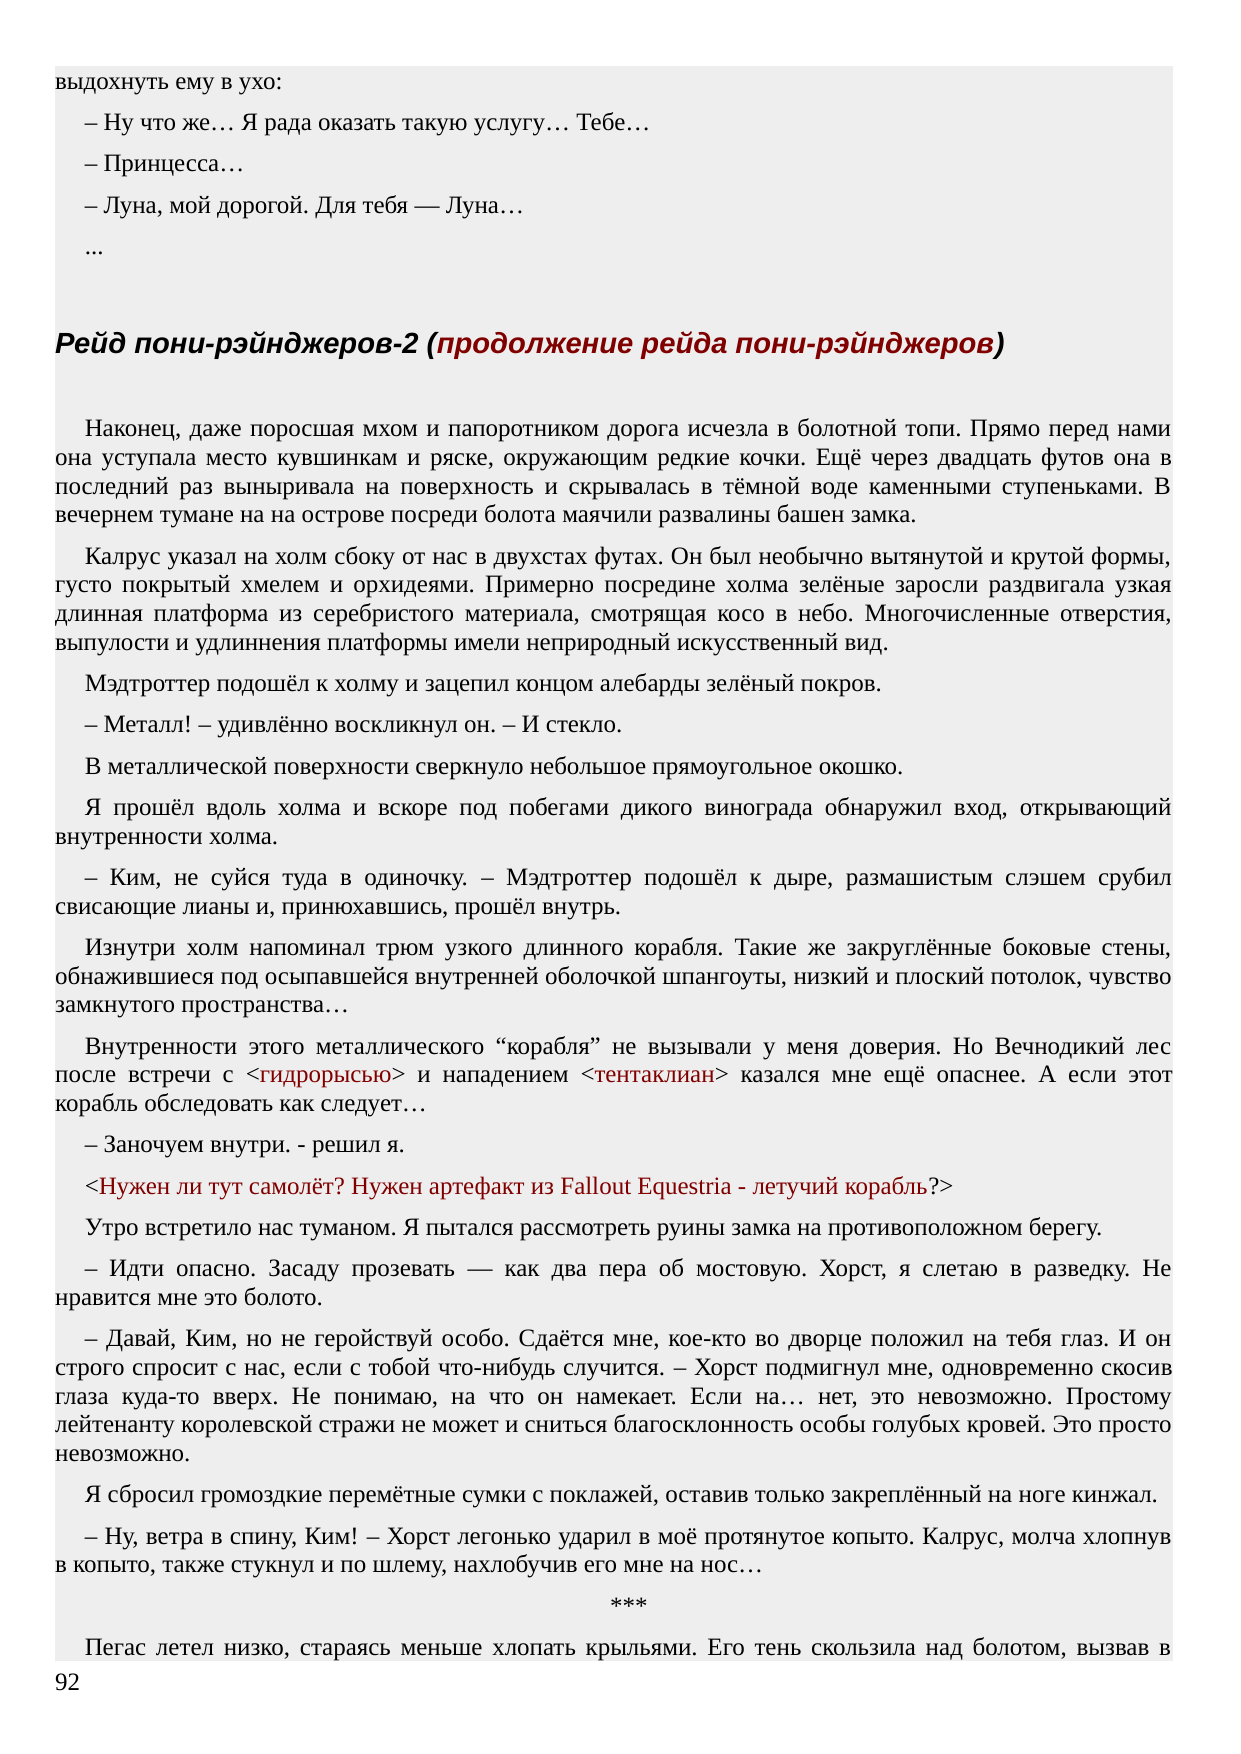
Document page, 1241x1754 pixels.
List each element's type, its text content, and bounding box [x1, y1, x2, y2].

text – Принцесса… [55, 148, 1173, 177]
text В металлической поверхности сверкнуло небольшое прямоугольное окошко. [55, 751, 1173, 779]
text Изнутри холм напоминал трюм узкого длинного корабля. Такие же закруглённые боковые стены, обнажившиеся под осыпавшейся внутренней оболочкой шпангоуты, низкий и плоский потолок, чувство замкнутого пространства… [55, 932, 1173, 1018]
text Я сбросил громоздкие перемётные сумки с поклажей, оставив только закреплённый на ноге кинжал. [55, 1479, 1173, 1508]
text – Идти опасно. Засаду прозевать — как два пера об мостовую. Хорст, я слетаю в разведку. Не нравится мне это болото. [55, 1253, 1173, 1311]
text – Ким, не суйся туда в одиночку. – Мэдтроттер подошёл к дыре, размашистым слэшем срубил свисающие лианы и, принюхавшись, прошёл внутрь. [55, 862, 1173, 919]
text *** [55, 1591, 1173, 1619]
text Наконец, даже поросшая мхом и папоротником дорога исчезла в болотной топи. Прямо перед нами она уступала место кувшинкам и ряске, окружающим редкие кочки. Ещё через двадцать футов она в последний раз выныривала на поверхность и скрывалась в тёмной воде каменными ступеньками. В вечернем тумане на на острове посреди болота маячили развалины башен замка. [55, 413, 1173, 528]
text выдохнуть ему в ухо: [55, 66, 1173, 95]
text – Ну что же… Я рада оказать такую услугу… Тебе… [55, 107, 1173, 136]
text Я прошёл вдоль холма и вскоре под побегами дикого винограда обнаружил вход, открывающий внутренности холма. [55, 792, 1173, 849]
text – Металл! – удивлённо воскликнул он. – И стекло. [55, 709, 1173, 738]
text – Заночуем внутри. - решил я. [55, 1129, 1173, 1158]
text – Ну, ветра в спину, Ким! – Хорст легонько ударил в моё протянутое копыто. Калрус, молча хлопнув в копыто, также стукнул и по шлему, нахлобучив его мне на нос… [55, 1521, 1173, 1578]
text Внутренности этого металлического “корабля” не вызывали у меня доверия. Но Вечнодикий лес после встречи с <гидрорысью> и нападением <тентаклиан> казался мне ещё опаснее. А если этот корабль обследовать как следует… [55, 1031, 1173, 1117]
text Калрус указал на холм сбоку от нас в двухстах футах. Он был необычно вытянутой и крутой формы, густо покрытый хмелем и орхидеями. Примерно посредине холма зелёные заросли раздвигала узкая длинная платформа из серебристого материала, смотрящая косо в небо. Многочисленные отверстия, выпулости и удлиннения платформы имели неприродный искусственный вид. [55, 541, 1173, 656]
text Мэдтроттер подошёл к холму и зацепил концом алебарды зелёный покров. [55, 668, 1173, 697]
text ... [55, 231, 1173, 260]
text – Луна, мой дорогой. Для тебя — Луна… [55, 190, 1173, 218]
text <Нужен ли тут самолёт? Нужен артефакт из Fallout Equestria - летучий корабль?> [55, 1171, 1173, 1199]
subtitle Рейд пони-рэйнджеров-2 (продолжение рейда пони-рэйнджеров) [55, 326, 1173, 359]
text Пегас летел низко, стараясь меньше хлопать крыльями. Его тень скользила над болотом, вызвав в [55, 1632, 1173, 1661]
text Утро встретило нас туманом. Я пытался рассмотреть руины замка на противоположном берегу. [55, 1212, 1173, 1241]
text – Давай, Ким, но не геройствуй особо. Сдаётся мне, кое-кто во дворце положил на тебя глаз. И он строго спросит с нас, если с тобой что-нибудь случится. – Хорст подмигнул мне, одновременно скосив глаза куда-то вверх. Не понимаю, на что он намекает. Если на… нет, это невозможно. Простому лейтенанту королевской стражи не может и сниться благосклонность особы голубых кровей. Это просто невозможно. [55, 1323, 1173, 1467]
